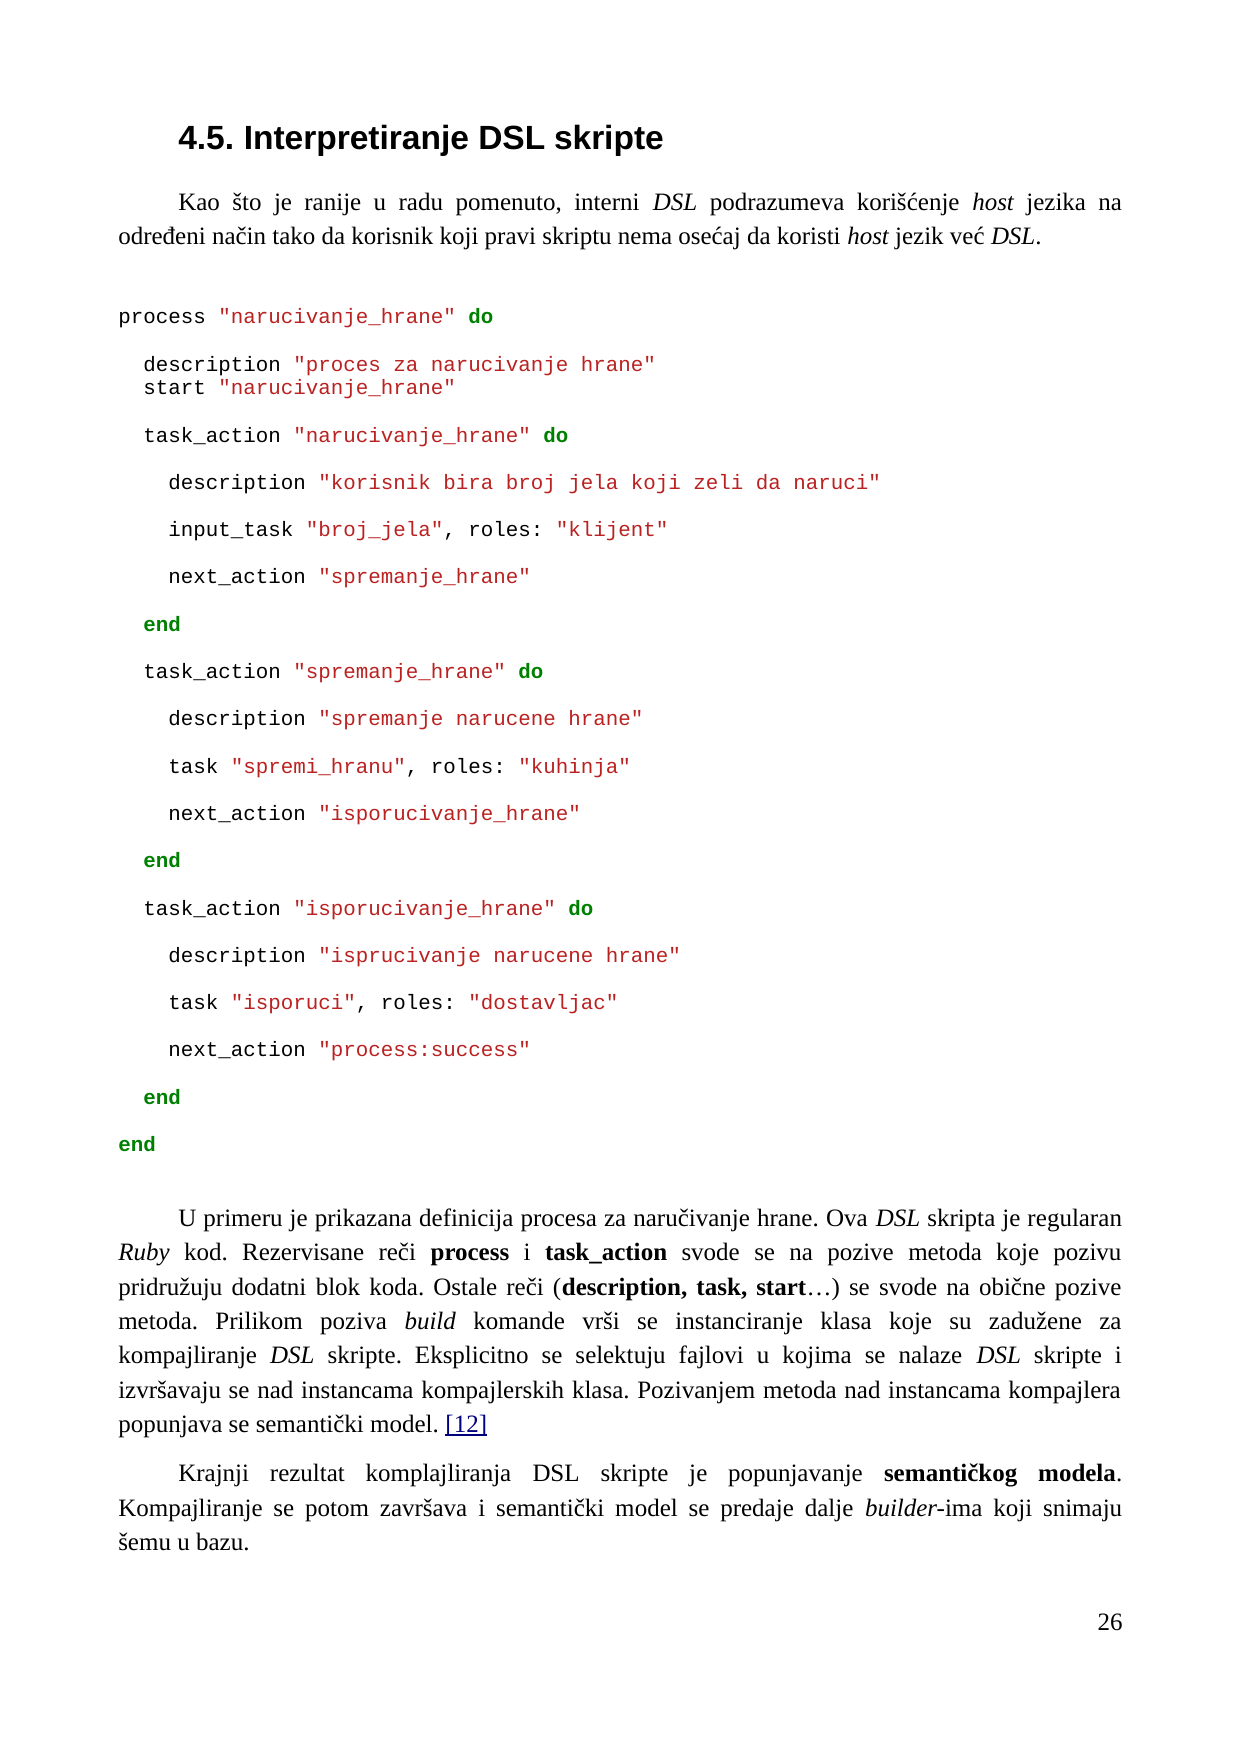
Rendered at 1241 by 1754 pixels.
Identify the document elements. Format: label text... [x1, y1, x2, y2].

text next_action "isporucivanje_hrane" [118, 803, 1122, 827]
text end [118, 850, 1122, 874]
text Krajnji rezultat komplajliranja DSL skripte je popunjavanje semantičkog modela. Kompajliranje se potom završava i semantički model se predaje dalje builder-ima koji snimaju šemu u bazu. [118, 1458, 1122, 1556]
text Kao što je ranije u radu pomenuto, interni DSL podrazumeva korišćenje host jezika na određeni način tako da korisnik koji pravi skriptu nema osećaj da koristi host jezik već DSL. [118, 187, 1122, 250]
text next_action "spremanje_hrane" [118, 566, 1122, 590]
text process "narucivanje_hrane" do [118, 306, 1122, 330]
text task_action "narucivanje_hrane" do [118, 424, 1122, 448]
text description "spremanje narucene hrane" [118, 708, 1122, 732]
text task_action "spremanje_hrane" do [118, 661, 1122, 685]
text task "isporuci", roles: "dostavljac" [118, 992, 1122, 1016]
text task_action "isporucivanje_hrane" do [118, 897, 1122, 921]
text next_action "process:success" [118, 1039, 1122, 1063]
text end [118, 1134, 1122, 1158]
text description "isprucivanje narucene hrane" [118, 945, 1122, 968]
text description "proces za narucivanje hrane" [118, 354, 1122, 377]
text start "narucivanje_hrane" [118, 377, 1122, 401]
text task "spremi_hranu", roles: "kuhinja" [118, 756, 1122, 779]
text U primeru je prikazana definicija procesa za naručivanje hrane. Ova DSL skripta je regularan Ruby kod. Rezervisane reči process i task_action svode se na pozive metoda koje pozivu pridružuju dodatni blok koda. Ostale reči (description, task, start…) se svode na obične pozive metoda. Prilikom poziva build komande vrši se instanciranje klasa koje su zadužene za kompajliranje DSL skripte. Eksplicitno se selektuju fajlovi u kojima se nalaze DSL skripte i izvršavaju se nad instancama kompajlerskih klasa. Pozivanjem metoda nad instancama kompajlera popunjava se semantički model. [12] [118, 1203, 1122, 1438]
text end [118, 1087, 1122, 1110]
text end [118, 614, 1122, 637]
text description "korisnik bira broj jela koji zeli da naruci" [118, 472, 1122, 496]
subtitle Interpretiranje DSL skripte [118, 118, 1122, 157]
text input_task "broj_jela", roles: "klijent" [118, 519, 1122, 543]
